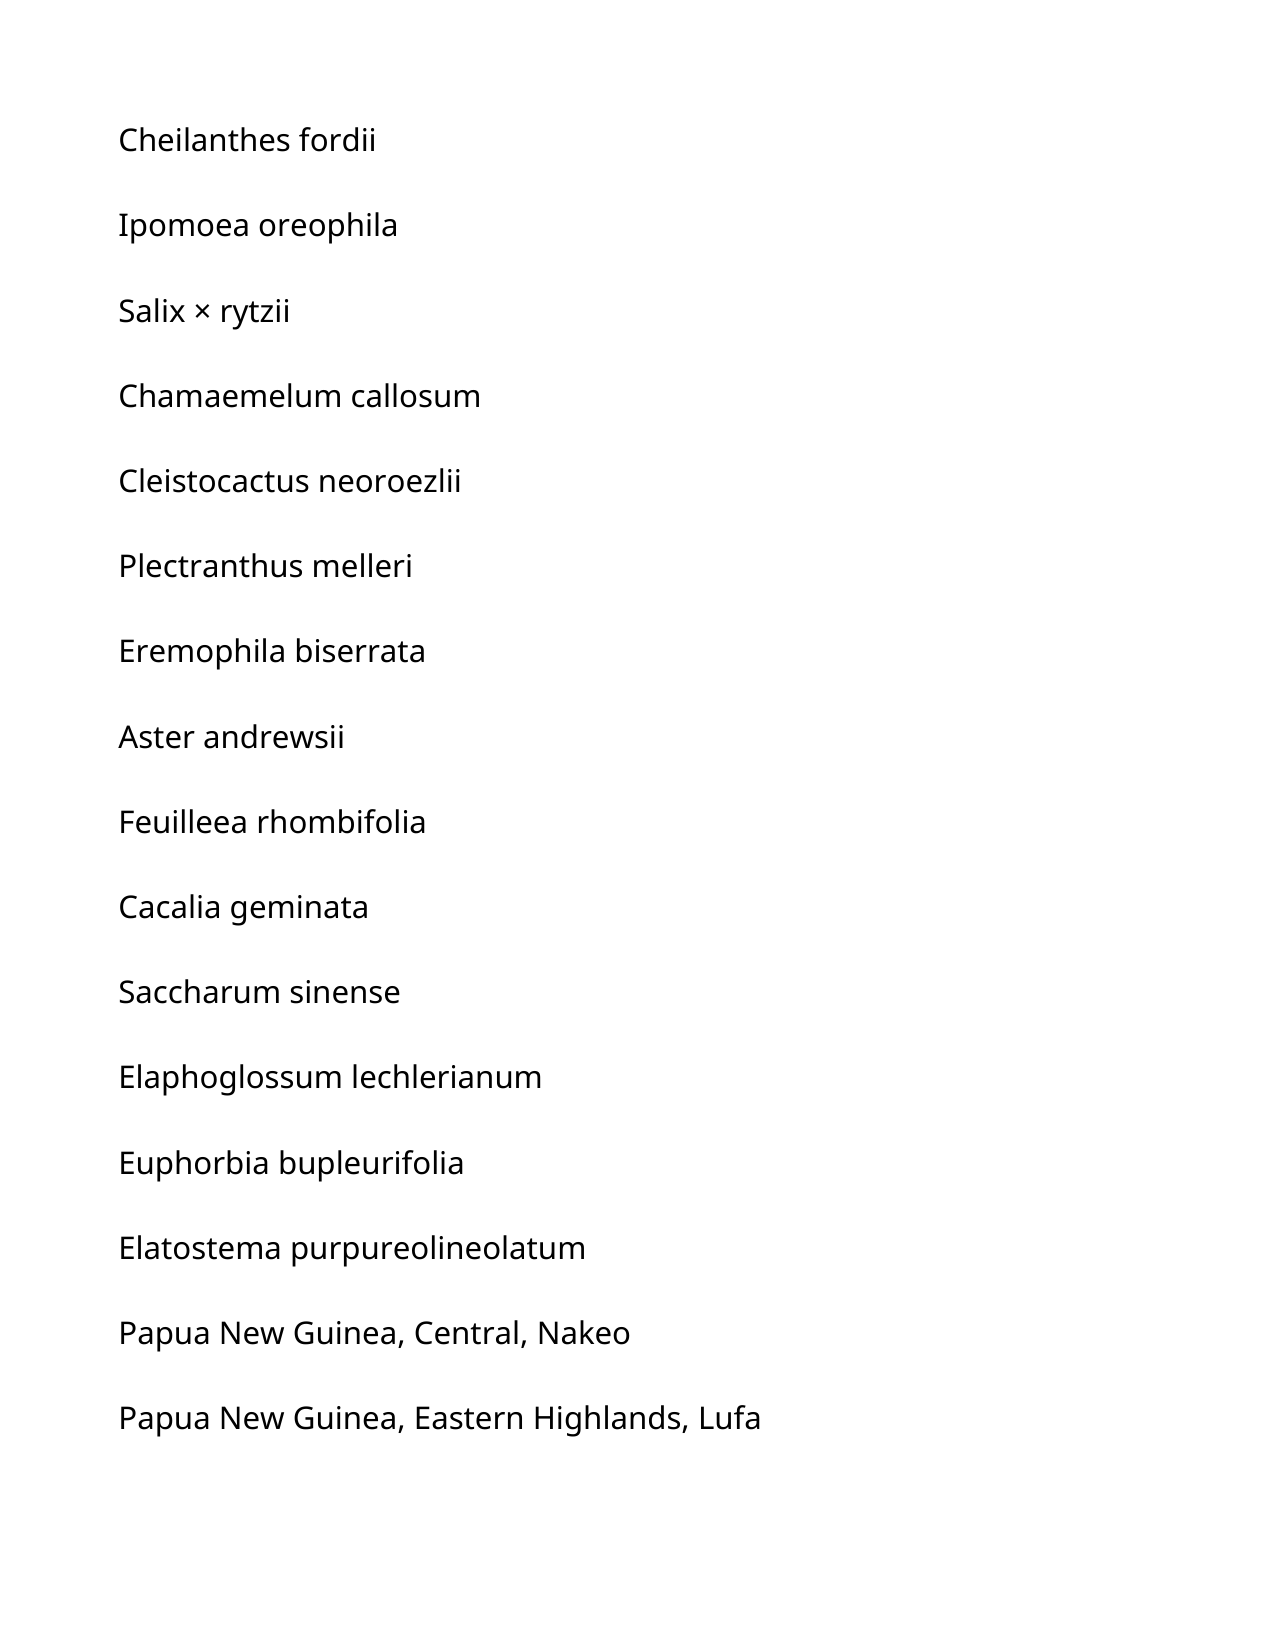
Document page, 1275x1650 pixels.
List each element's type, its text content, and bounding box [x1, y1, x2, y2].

text Euphorbia bupleurifolia [118, 1141, 1157, 1226]
text Salix × rytzii [118, 288, 1157, 374]
text Cleistocactus neoroezlii [118, 459, 1157, 544]
text Elatostema purpureolineolatum [118, 1226, 1157, 1311]
text Feuilleea rhombifolia [118, 800, 1157, 885]
text Aster andrewsii [118, 714, 1157, 800]
text Chamaemelum callosum [118, 374, 1157, 459]
text Ipomoea oreophila [118, 203, 1157, 288]
text Cheilanthes fordii [118, 118, 1157, 203]
text Cacalia geminata [118, 885, 1157, 970]
text Elaphoglossum lechlerianum [118, 1055, 1157, 1141]
text Papua New Guinea, Eastern Highlands, Lufa [118, 1396, 1157, 1481]
text Saccharum sinense [118, 970, 1157, 1055]
text Eremophila biserrata [118, 629, 1157, 714]
text Plectranthus melleri [118, 544, 1157, 629]
text Papua New Guinea, Central, Nakeo [118, 1311, 1157, 1396]
